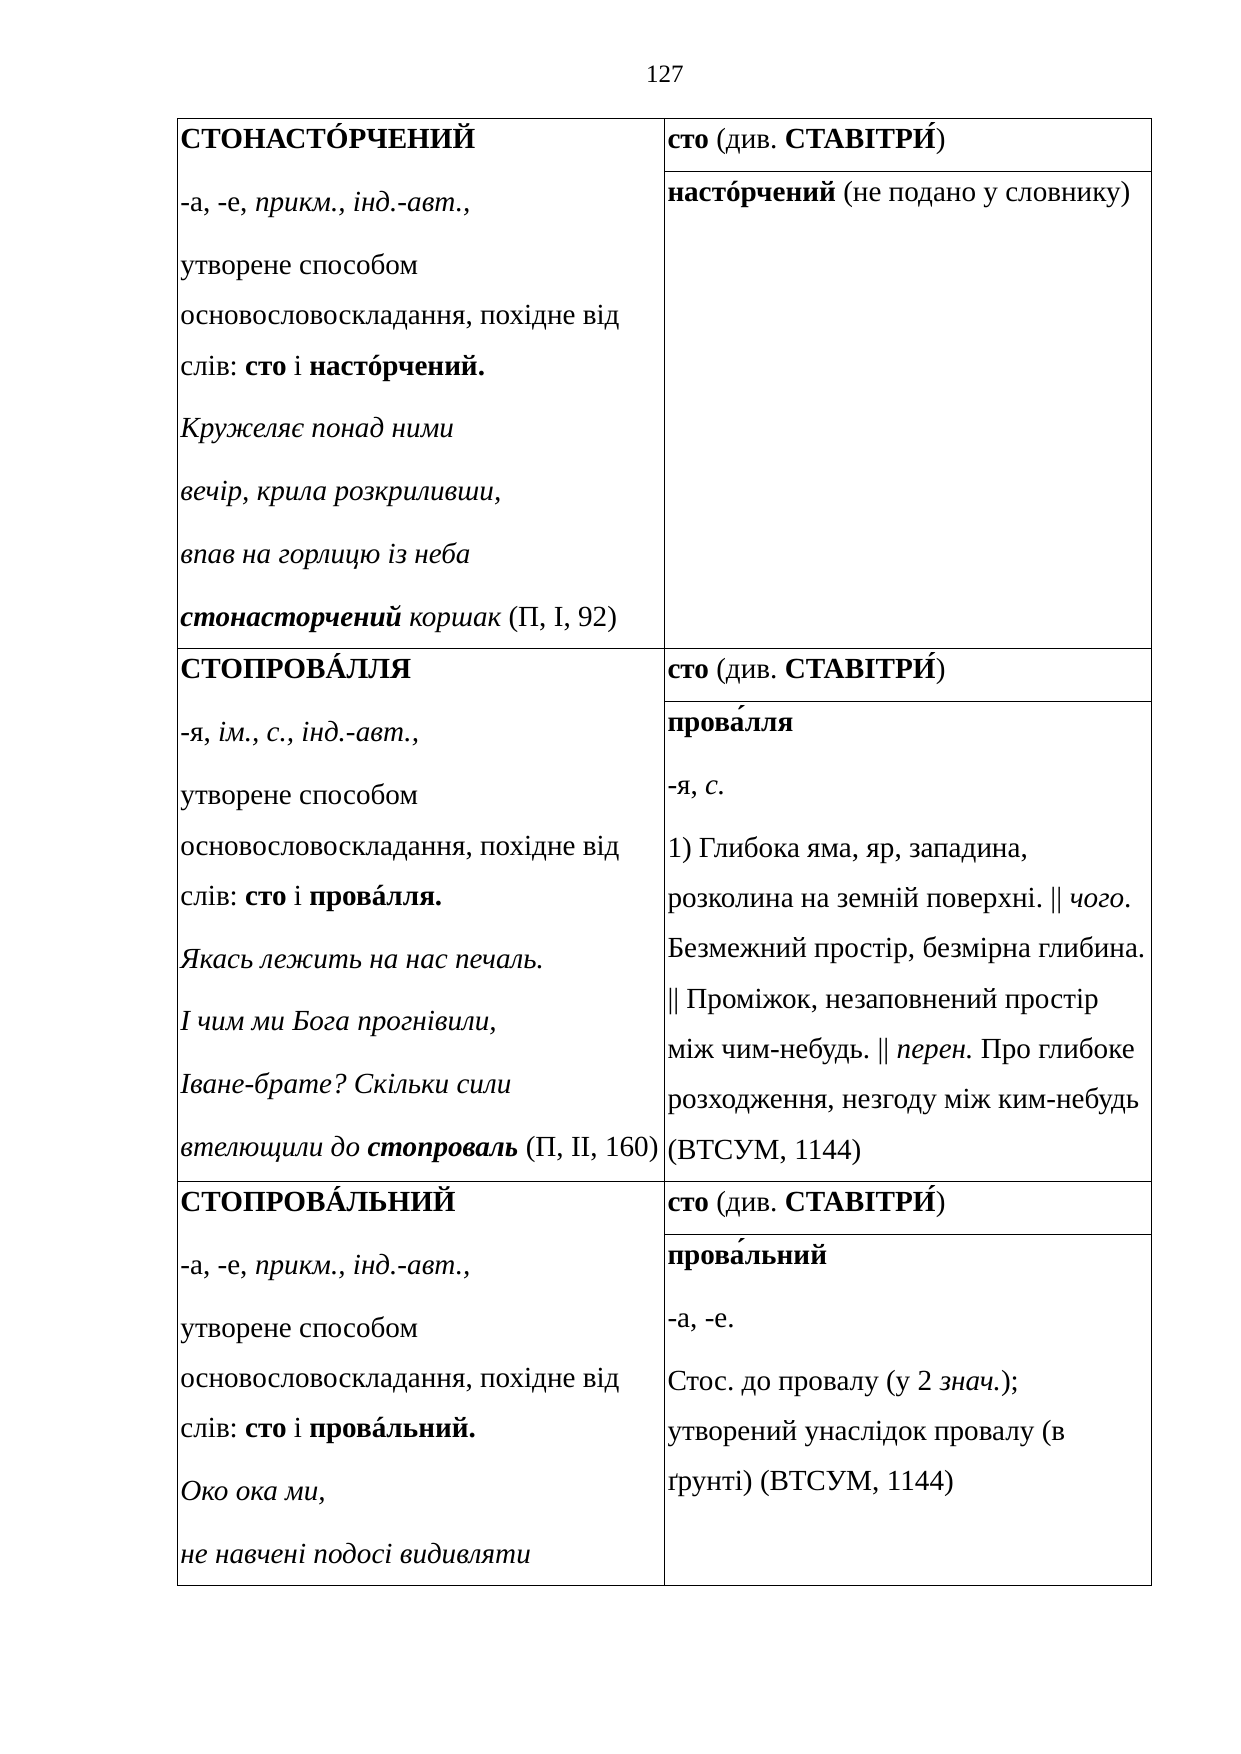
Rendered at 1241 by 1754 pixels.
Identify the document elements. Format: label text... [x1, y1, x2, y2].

table_cell прова́лля -я, с. 1) Глибока яма, яр, западина, розколина на земній поверхні. || чого. Безмежний простір, безмірна глибина. || Проміжок, незаповнений простір між чим-небудь. || перен. Про глибоке розходження, незгоду між ким-небудь (ВТСУМ, 1144) [665, 702, 1151, 1181]
table_cell настóрчений (не подано у словнику) [665, 172, 1151, 648]
table_cell сто (див. СТАВІТРИ́) [665, 1182, 1151, 1233]
table_cell СТОПРОВÁЛЬНИЙ -а, -е, прикм., інд.-авт., утворене способом основословоскладання, похідне від слів: сто і провáльний. Око ока ми, не навчені подосі видивляти [178, 1182, 664, 1585]
table_cell СТОНАСТÓРЧЕНИЙ -а, -е, прикм., інд.-авт., утворене способом основословоскладання, похідне від слів: сто і настóрчений. Кружеляє понад ними вечір, крила розкриливши, впав на горлицю із неба стонасторчений коршак (П, І, 92) [178, 119, 664, 648]
table_cell СТОПРОВÁЛЛЯ -я, ім., с., інд.-авт., утворене способом основословоскладання, похідне від слів: сто і провáлля. Якась лежить на нас печаль. І чим ми Бога прогнівили, Іване-брате? Скільки сили втелющили до стопроваль (П, ІІ, 160) [178, 649, 664, 1181]
table_cell сто (див. СТАВІТРИ́) [665, 649, 1151, 701]
table_cell сто (див. СТАВІТРИ́) [665, 119, 1151, 171]
table_cell прова́льний -а, -е. Стос. до провалу (у 2 знач.); утворений унаслідок провалу (в ґрунті) (ВТСУМ, 1144) [665, 1235, 1151, 1585]
